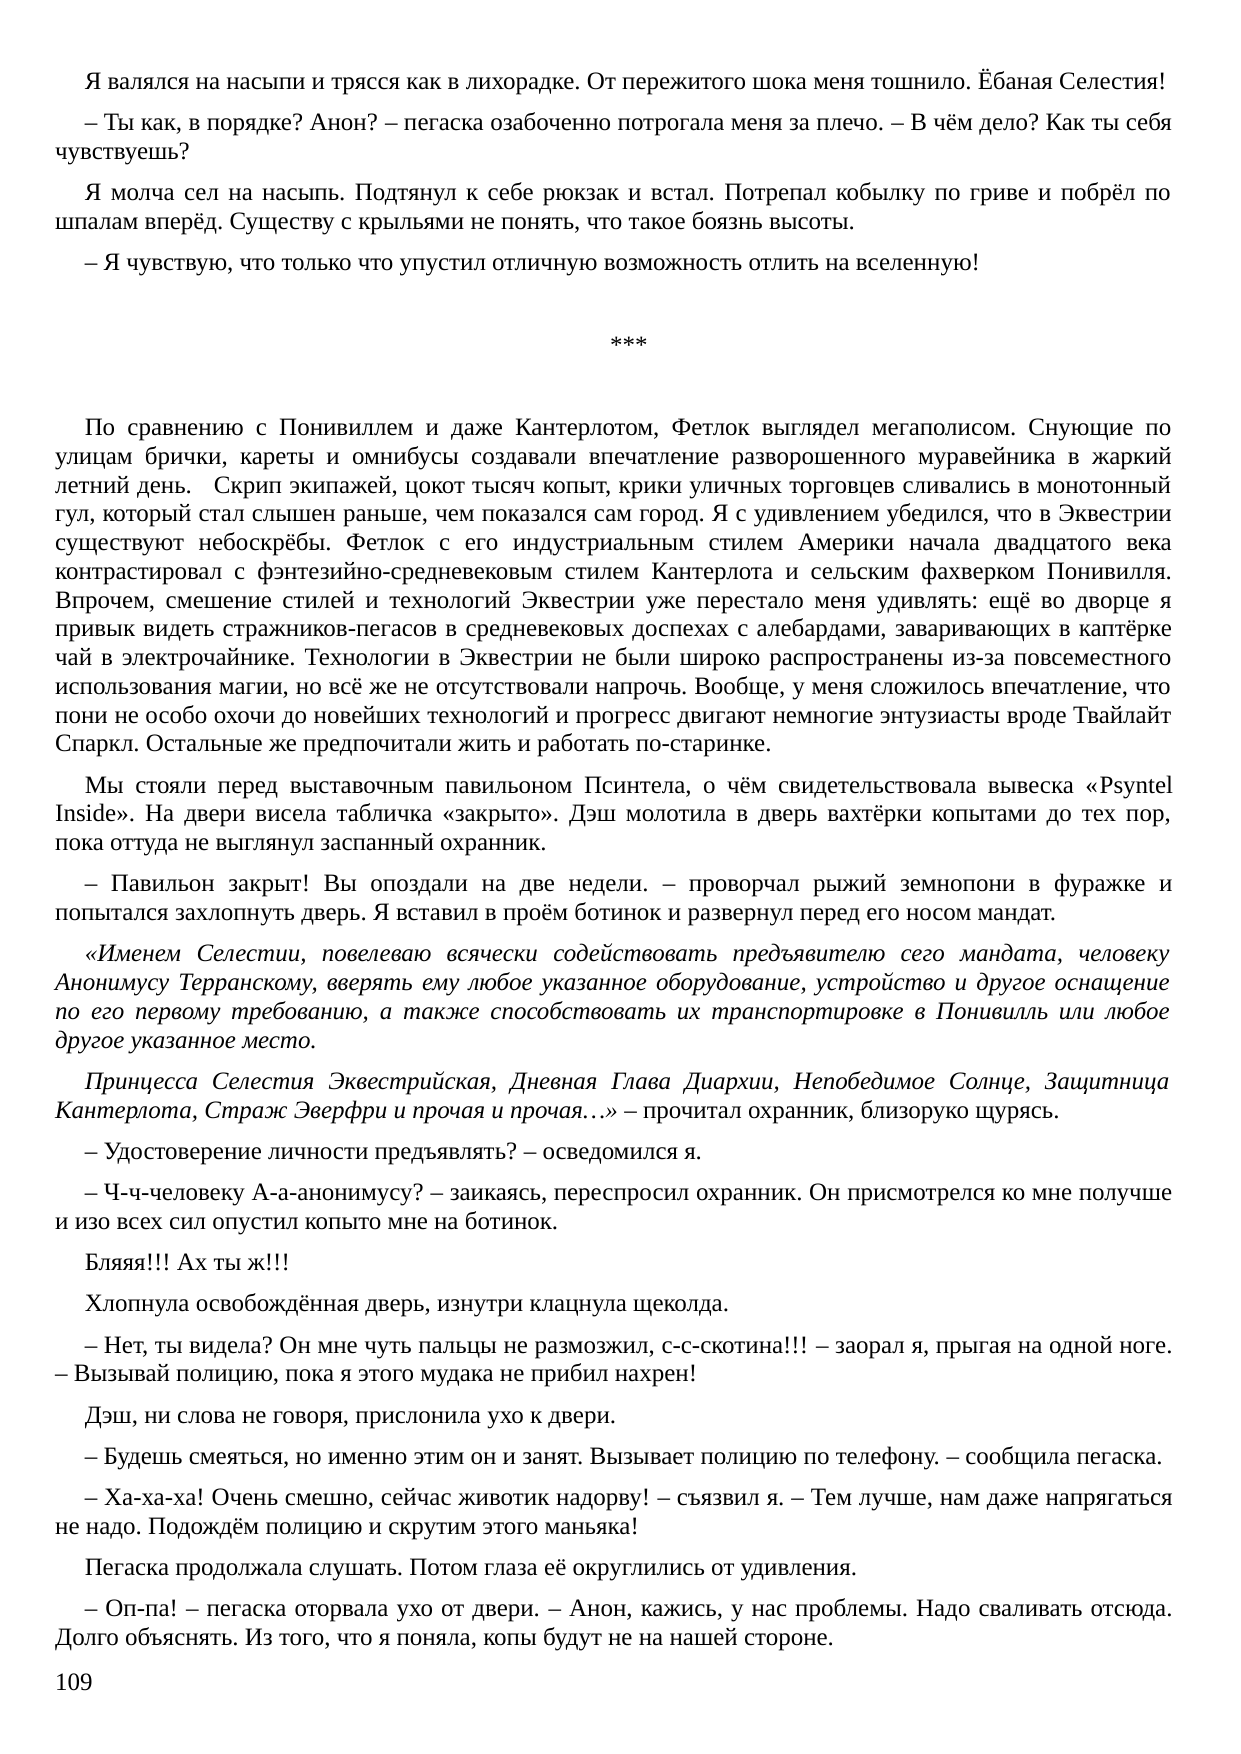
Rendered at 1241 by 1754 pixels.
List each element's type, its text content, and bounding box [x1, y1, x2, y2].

text – Ч-ч-человеку А-а-анонимусу? – заикаясь, переспросил охранник. Он присмотрелся ко мне получше и изо всех сил опустил копыто мне на ботинок. [55, 1177, 1173, 1235]
text По сравнению с Понивиллем и даже Кантерлотом, Фетлок выглядел мегаполисом. Снующие по улицам брички, кареты и омнибусы создавали впечатление разворошенного муравейника в жаркий летний день. Скрип экипажей, цокот тысяч копыт, крики уличных торговцев сливались в монотонный гул, который стал слышен раньше, чем показался сам город. Я с удивлением убедился, что в Эквестрии существуют небоскрёбы. Фетлок с его индустриальным стилем Америки начала двадцатого века контрастировал с фэнтезийно-средневековым стилем Кантерлота и сельским фахверком Понивилля. Впрочем, смешение стилей и технологий Эквестрии уже перестало меня удивлять: ещё во дворце я привык видеть стражников-пегасов в средневековых доспехах с алебардами, заваривающих в каптёрке чай в электрочайнике. Технологии в Эквестрии не были широко распространены из-за повсеместного использования магии, но всё же не отсутствовали напрочь. Вообще, у меня сложилось впечатление, что пони не особо охочи до новейших технологий и прогресс двигают немногие энтузиасты вроде Твайлайт Спаркл. Остальные же предпочитали жить и работать по-старинке. [55, 412, 1173, 757]
text – Павильон закрыт! Вы опоздали на две недели. – проворчал рыжий земнопони в фуражке и попытался захлопнуть дверь. Я вставил в проём ботинок и развернул перед его носом мандат. [55, 868, 1173, 926]
text – Ха-ха-ха! Очень смешно, сейчас животик надорву! – съязвил я. – Тем лучше, нам даже напрягаться не надо. Подождём полицию и скрутим этого маньяка! [55, 1482, 1173, 1540]
text Я молча сел на насыпь. Подтянул к себе рюкзак и встал. Потрепал кобылку по гриве и побрёл по шпалам вперёд. Существу с крыльями не понять, что такое боязнь высоты. [55, 177, 1173, 235]
text Хлопнула освобождённая дверь, изнутри клацнула щеколда. [55, 1288, 1173, 1317]
text *** [55, 330, 1173, 358]
text Принцесса Селестия Эквестрийская, Дневная Глава Диархии, Непобедимое Солнце, Защитница Кантерлота, Страж Эверфри и прочая и прочая…» – прочитал охранник, близоруко щурясь. [55, 1066, 1173, 1123]
text Мы стояли перед выставочным павильоном Псинтела, о чём свидетельствовала вывеска «Psyntel Inside». На двери висела табличка «закрыто». Дэш молотила в дверь вахтёрки копытами до тех пор, пока оттуда не выглянул заспанный охранник. [55, 770, 1173, 856]
text – Удостоверение личности предъявлять? – осведомился я. [55, 1136, 1173, 1165]
text – Оп-па! – пегаска оторвала ухо от двери. – Анон, кажись, у нас проблемы. Надо сваливать отсюда. Долго объяснять. Из того, что я поняла, копы будут не на нашей стороне. [55, 1593, 1173, 1651]
text «Именем Селестии, повелеваю всячески содействовать предъявителю сего мандата, человеку Анонимусу Терранскому, вверять ему любое указанное оборудование, устройство и другое оснащение по его первому требованию, а также способствовать их транспортировке в Понивилль или любое другое указанное место. [55, 938, 1173, 1053]
text Дэш, ни слова не говоря, прислонила ухо к двери. [55, 1400, 1173, 1428]
text Бляяя!!! Ах ты ж!!! [55, 1247, 1173, 1276]
text – Ты как, в порядке? Анон? – пегаска озабоченно потрогала меня за плечо. – В чём дело? Как ты себя чувствуешь? [55, 107, 1173, 165]
text Пегаска продолжала слушать. Потом глаза её округлились от удивления. [55, 1552, 1173, 1581]
text – Будешь смеяться, но именно этим он и занят. Вызывает полицию по телефону. – сообщила пегаска. [55, 1441, 1173, 1470]
text – Я чувствую, что только что упустил отличную возможность отлить на вселенную! [55, 247, 1173, 276]
text Я валялся на насыпи и трясся как в лихорадке. От пережитого шока меня тошнило. Ёбаная Селестия! [55, 66, 1173, 95]
text – Нет, ты видела? Он мне чуть пальцы не размозжил, с-с-скотина!!! – заорал я, прыгая на одной ноге. – Вызывай полицию, пока я этого мудака не прибил нахрен! [55, 1330, 1173, 1387]
